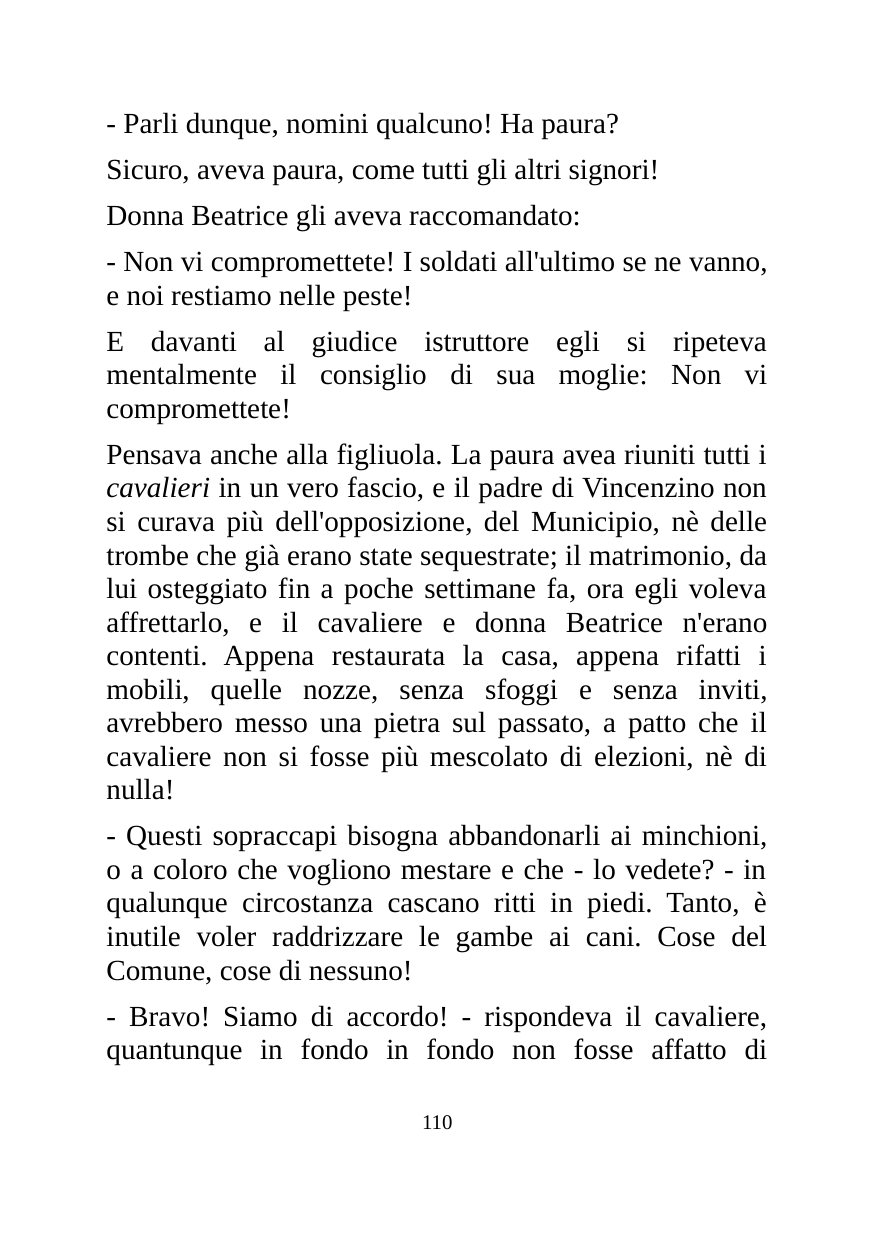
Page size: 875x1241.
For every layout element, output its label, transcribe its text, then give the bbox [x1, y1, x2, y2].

text Donna Beatrice gli aveva raccomandato: [106, 198, 768, 232]
text Pensava anche alla figliuola. La paura avea riuniti tutti i cavalieri in un vero fascio, e il padre di Vincenzino non si curava più dell'opposizione, del Municipio, nè delle trombe che già erano state sequestrate; il matrimonio, da lui osteggiato fin a poche settimane fa, ora egli voleva affrettarlo, e il cavaliere e donna Beatrice n'erano contenti. Appena restaurata la casa, appena rifatti i mobili, quelle nozze, senza sfoggi e senza inviti, avrebbero messo una pietra sul passato, a patto che il cavaliere non si fosse più mescolato di elezioni, nè di nulla! [106, 437, 768, 806]
text - Non vi compromettete! I soldati all'ultimo se ne vanno, e noi restiamo nelle peste! [106, 244, 768, 311]
text Sicuro, aveva paura, come tutti gli altri signori! [106, 152, 768, 186]
text - Bravo! Siamo di accordo! - rispondeva il cavaliere, quantunque in fondo in fondo non fosse affatto di [106, 999, 768, 1066]
text E davanti al giudice istruttore egli si ripeteva mentalmente il consiglio di sua moglie: Non vi compromettete! [106, 324, 768, 424]
text - Questi sopraccapi bisogna abbandonarli ai minchioni, o a coloro che vogliono mestare e che - lo vedete? - in qualunque circostanza cascano ritti in piedi. Tanto, è inutile voler raddrizzare le gambe ai cani. Cose del Comune, cose di nessuno! [106, 818, 768, 986]
text - Parli dunque, nomini qualcuno! Ha paura? [106, 106, 768, 140]
